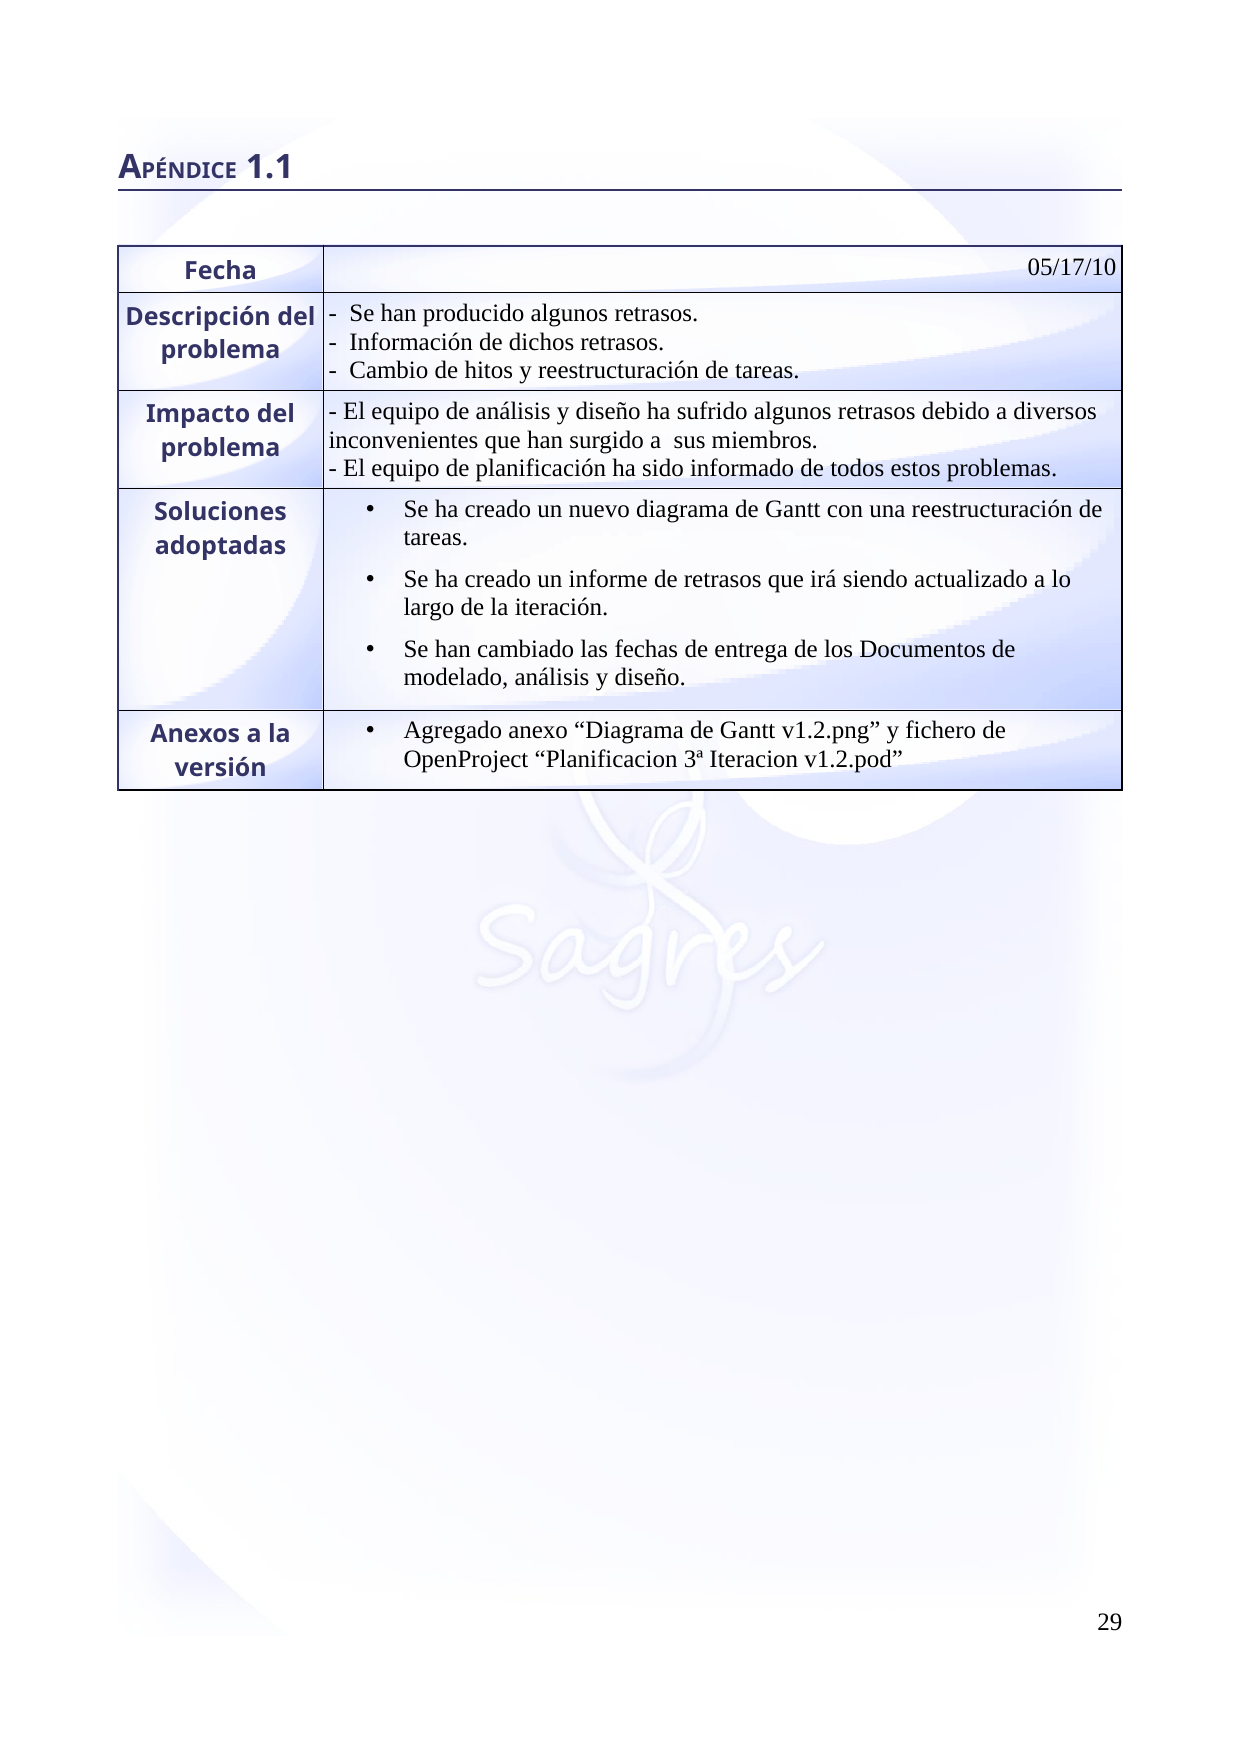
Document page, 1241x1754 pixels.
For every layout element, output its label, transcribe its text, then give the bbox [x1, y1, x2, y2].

table_cell - El equipo de análisis y diseño ha sufrido algunos retrasos debido a diversos inconvenientes que han surgido a sus miembros. - El equipo de planificación ha sido informado de todos estos problemas. [324, 391, 1121, 488]
table_header Fecha [119, 247, 323, 292]
picture [118, 191, 1122, 245]
picture [118, 118, 1122, 143]
table_cell Se ha creado un nuevo diagrama de Gantt con una reestructuración de tareas. Se ha creado un informe de retrasos que irá siendo actualizado a lo largo de la iteración. Se han cambiado las fechas de entrega de los Documentos de modelado, análisis y diseño. [324, 489, 1121, 709]
picture [118, 791, 1122, 1636]
table_cell Agregado anexo “Diagrama de Gantt v1.2.png” y fichero de OpenProject “Planificacion 3ª Iteracion v1.2.pod” [324, 711, 1121, 789]
table_cell Soluciones adoptadas [119, 489, 323, 709]
table_cell Anexos a la versión [119, 711, 323, 789]
table_cell - Se han producido algunos retrasos. - Información de dichos retrasos. - Cambio de hitos y reestructuración de tareas. [324, 293, 1121, 390]
table_header 17/05/10 [324, 247, 1121, 292]
subtitle Apéndice 1.1 [118, 143, 1122, 189]
table_cell Impacto del problema [119, 391, 323, 488]
table_cell Descripción del problema [119, 293, 323, 390]
